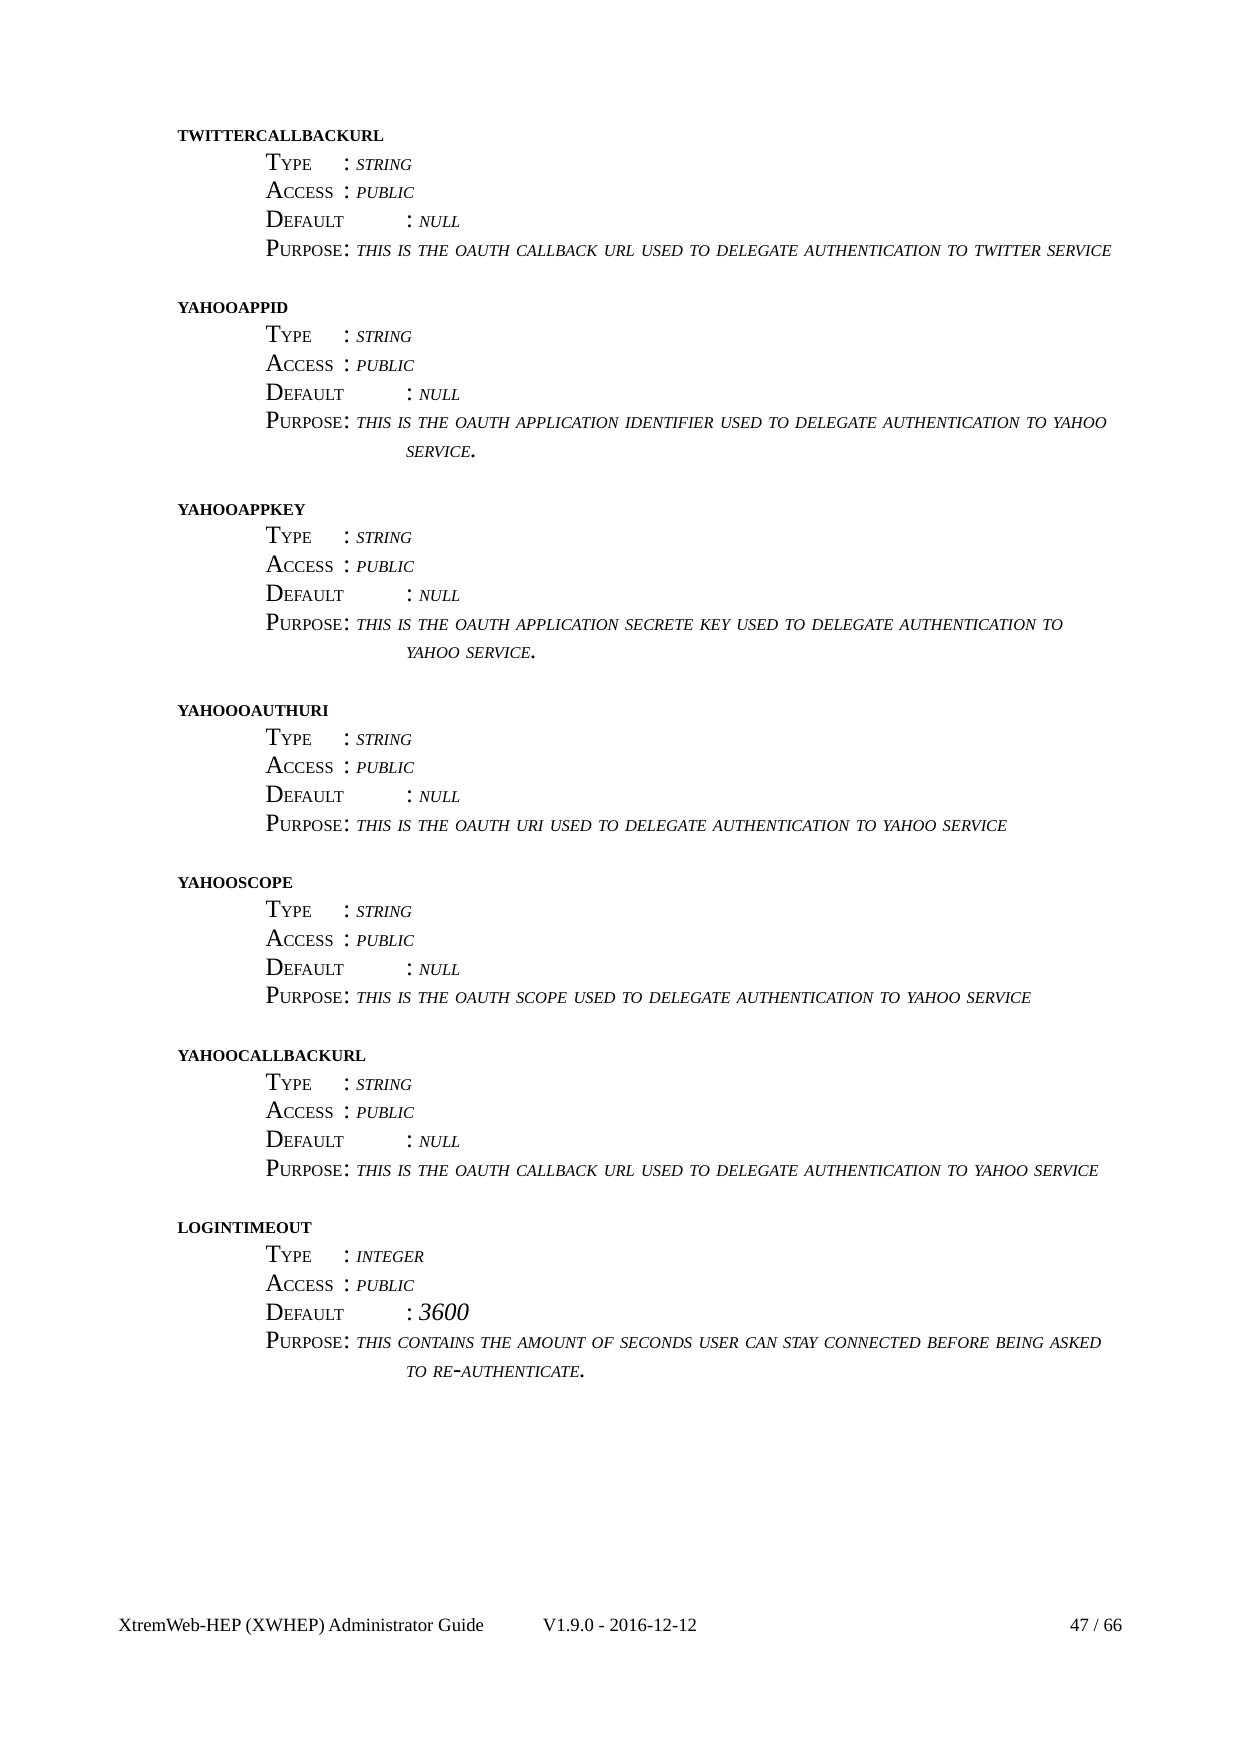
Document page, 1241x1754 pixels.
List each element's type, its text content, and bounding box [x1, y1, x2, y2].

text Purpose : this is the oauth uri used to delegate authentication to yahoo service [265, 808, 1122, 837]
text Access : public [265, 1096, 1122, 1124]
text Access : public [265, 1268, 1122, 1297]
text Purpose : this is the oauth scope used to delegate authentication to yahoo service [265, 981, 1122, 1009]
text Purpose : this is the oauth application identifier used to delegate authentication to yahoo service. [265, 406, 1122, 463]
text Type : string [265, 521, 1122, 549]
text Purpose : this is the oauth callback url used to delegate authentication to twitter service [265, 233, 1122, 262]
text Access : public [265, 923, 1122, 952]
text yahoocallbackurl [177, 1038, 1122, 1067]
text Default : null [265, 578, 1122, 607]
text Default : null [265, 779, 1122, 808]
text Purpose : this is the oauth callback url used to delegate authentication to yahoo service [265, 1153, 1122, 1182]
text Default : null [265, 377, 1122, 406]
text twittercallbackurl [177, 118, 1122, 147]
text Access : public [265, 751, 1122, 779]
text Access : public [265, 176, 1122, 204]
text logintimeout [177, 1211, 1122, 1239]
text Purpose : this is the oauth application secrete key used to delegate authentication to yahoo service. [265, 607, 1122, 664]
text Access : public [265, 348, 1122, 377]
text Type : string [265, 1067, 1122, 1096]
text Type : string [265, 147, 1122, 176]
text Type : integer [265, 1239, 1122, 1268]
text yahooappkey [177, 492, 1122, 521]
text Type : string [265, 319, 1122, 348]
text yahoooauthuri [177, 693, 1122, 722]
text Type : string [265, 894, 1122, 923]
text yahooappid [177, 291, 1122, 319]
text Type : string [265, 722, 1122, 751]
text Access : public [265, 549, 1122, 578]
text Default : null [265, 1124, 1122, 1153]
text Default : 3600 [265, 1297, 1122, 1326]
text yahooscope [177, 866, 1122, 894]
text Default : null [265, 204, 1122, 233]
text Purpose : this contains the amount of seconds user can stay connected before being asked to re-authenticate. [265, 1326, 1122, 1383]
text Default : null [265, 952, 1122, 981]
